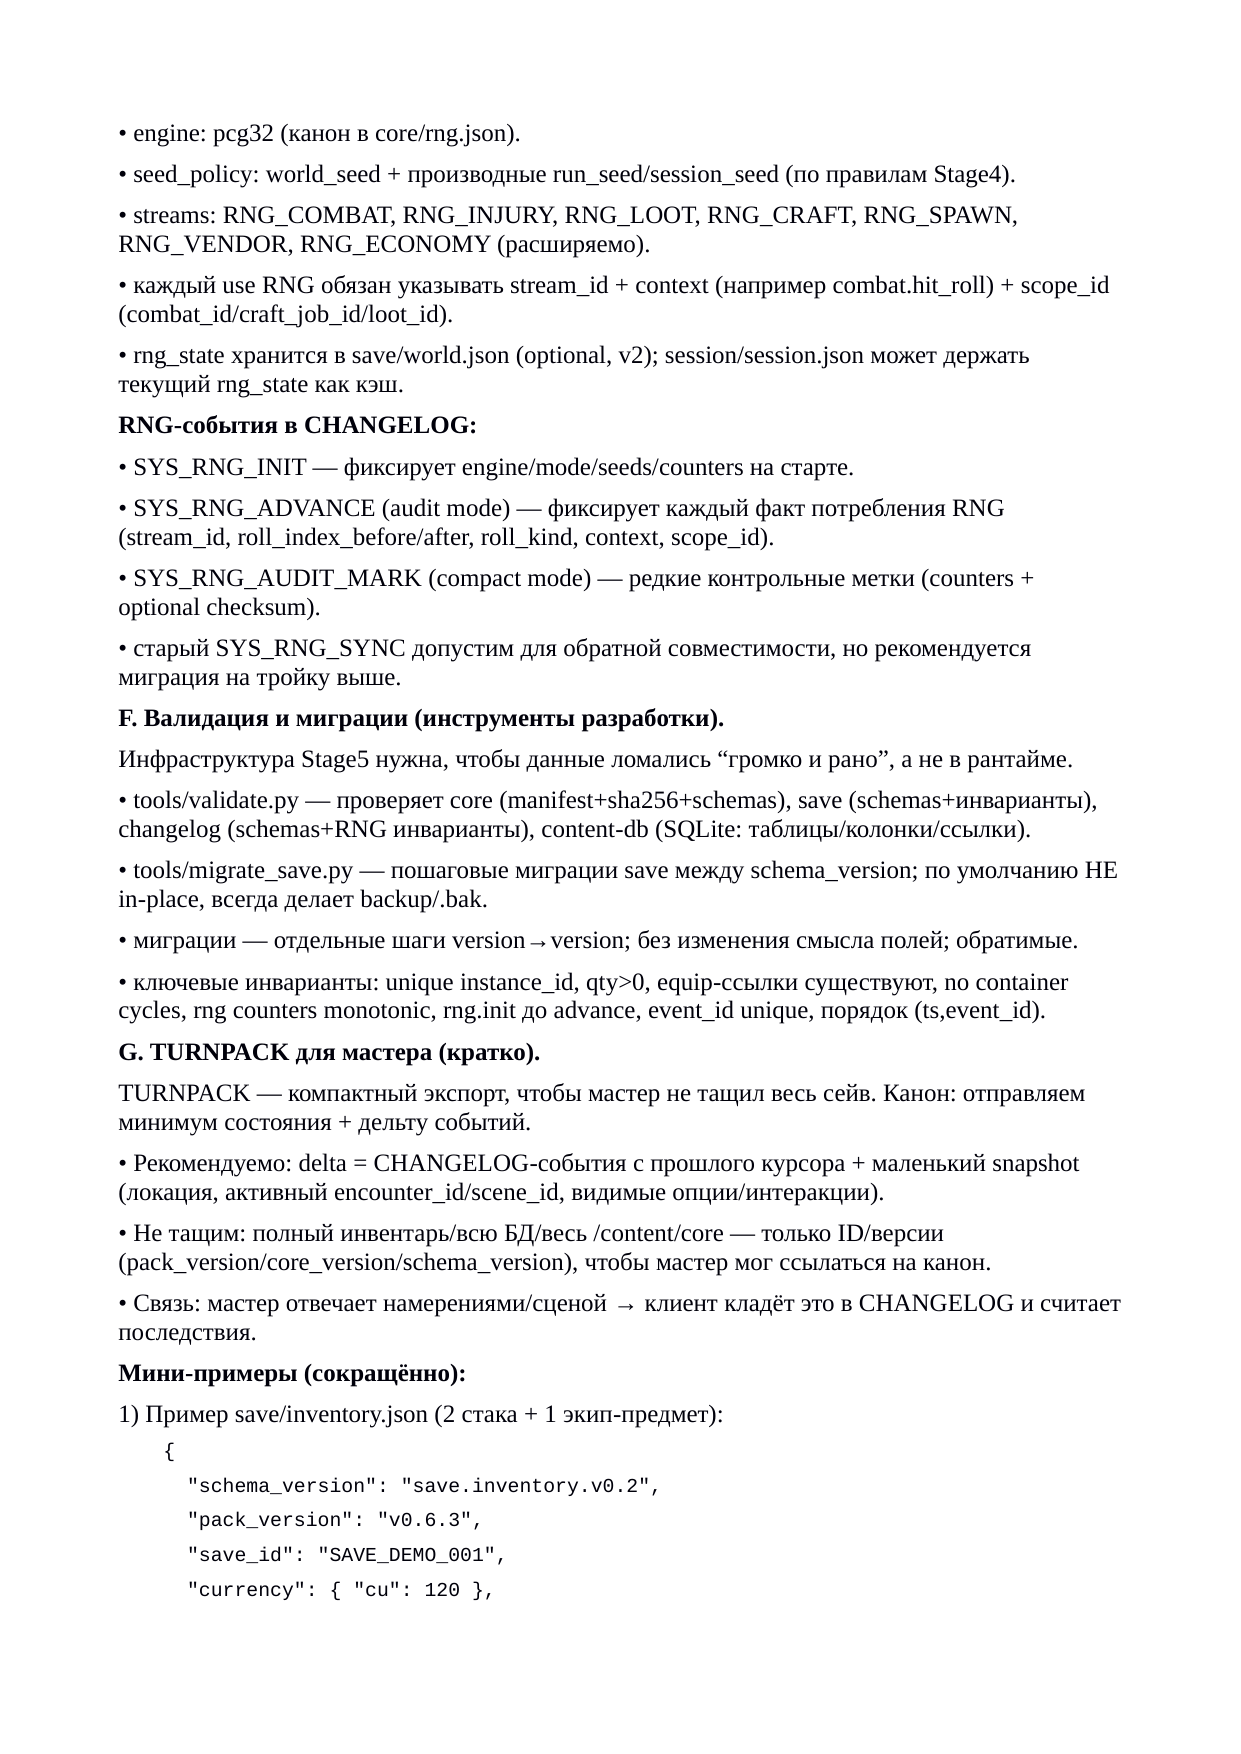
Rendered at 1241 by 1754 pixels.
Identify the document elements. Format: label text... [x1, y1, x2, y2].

text • SYS_RNG_INIT — фиксирует engine/mode/seeds/counters на старте. [118, 452, 1122, 481]
text • SYS_RNG_AUDIT_MARK (compact mode) — редкие контрольные метки (counters + optional checksum). [118, 563, 1122, 621]
text • каждый use RNG обязан указывать stream_id + context (например combat.hit_roll) + scope_id (combat_id/craft_job_id/loot_id). [118, 271, 1122, 328]
text • SYS_RNG_ADVANCE (audit mode) — фиксирует каждый факт потребления RNG (stream_id, roll_index_before/after, roll_kind, context, scope_id). [118, 493, 1122, 551]
text • старый SYS_RNG_SYNC допустим для обратной совместимости, но рекомендуется миграция на тройку выше. [118, 633, 1122, 691]
text RNG‑события в CHANGELOG: [118, 411, 1122, 439]
text • миграции — отдельные шаги version→version; без изменения смысла полей; обратимые. [118, 926, 1122, 954]
text • Не тащим: полный инвентарь/всю БД/весь /content/core — только ID/версии (pack_version/core_version/schema_version), чтобы мастер мог ссылаться на канон. [118, 1218, 1122, 1276]
text • rng_state хранится в save/world.json (optional, v2); session/session.json может держать текущий rng_state как кэш. [118, 341, 1122, 398]
text "schema_version": "save.inventory.v0.2", [163, 1476, 1122, 1498]
text TURNPACK — компактный экспорт, чтобы мастер не тащил весь сейв. Канон: отправляем минимум состояния + дельту событий. [118, 1078, 1122, 1136]
text "save_id": "SAVE_DEMO_001", [163, 1545, 1122, 1568]
text • seed_policy: world_seed + производные run_seed/session_seed (по правилам Stage4). [118, 159, 1122, 188]
text "pack_version": "v0.6.3", [163, 1510, 1122, 1533]
text • engine: pcg32 (канон в core/rng.json). [118, 118, 1122, 147]
text • Рекомендуемо: delta = CHANGELOG‑события с прошлого курсора + маленький snapshot (локация, активный encounter_id/scene_id, видимые опции/интеракции). [118, 1148, 1122, 1206]
text { [163, 1441, 1122, 1463]
text G. TURNPACK для мастера (кратко). [118, 1037, 1122, 1066]
text • tools/validate.py — проверяет core (manifest+sha256+schemas), save (schemas+инварианты), changelog (schemas+RNG инварианты), content‑db (SQLite: таблицы/колонки/ссылки). [118, 786, 1122, 843]
text Инфраструктура Stage5 нужна, чтобы данные ломались “громко и рано”, а не в рантайме. [118, 744, 1122, 773]
text • streams: RNG_COMBAT, RNG_INJURY, RNG_LOOT, RNG_CRAFT, RNG_SPAWN, RNG_VENDOR, RNG_ECONOMY (расширяемо). [118, 201, 1122, 258]
text • tools/migrate_save.py — пошаговые миграции save между schema_version; по умолчанию НЕ in‑place, всегда делает backup/.bak. [118, 856, 1122, 913]
text "currency": { "cu": 120 }, [163, 1580, 1122, 1603]
text 1) Пример save/inventory.json (2 стака + 1 экип‑предмет): [118, 1399, 1122, 1428]
text • ключевые инварианты: unique instance_id, qty>0, equip‑ссылки существуют, no container cycles, rng counters monotonic, rng.init до advance, event_id unique, порядок (ts,event_id). [118, 967, 1122, 1024]
text F. Валидация и миграции (инструменты разработки). [118, 703, 1122, 732]
text Мини‑примеры (сокращённо): [118, 1358, 1122, 1387]
text • Связь: мастер отвечает намерениями/сценой → клиент кладёт это в CHANGELOG и считает последствия. [118, 1288, 1122, 1346]
